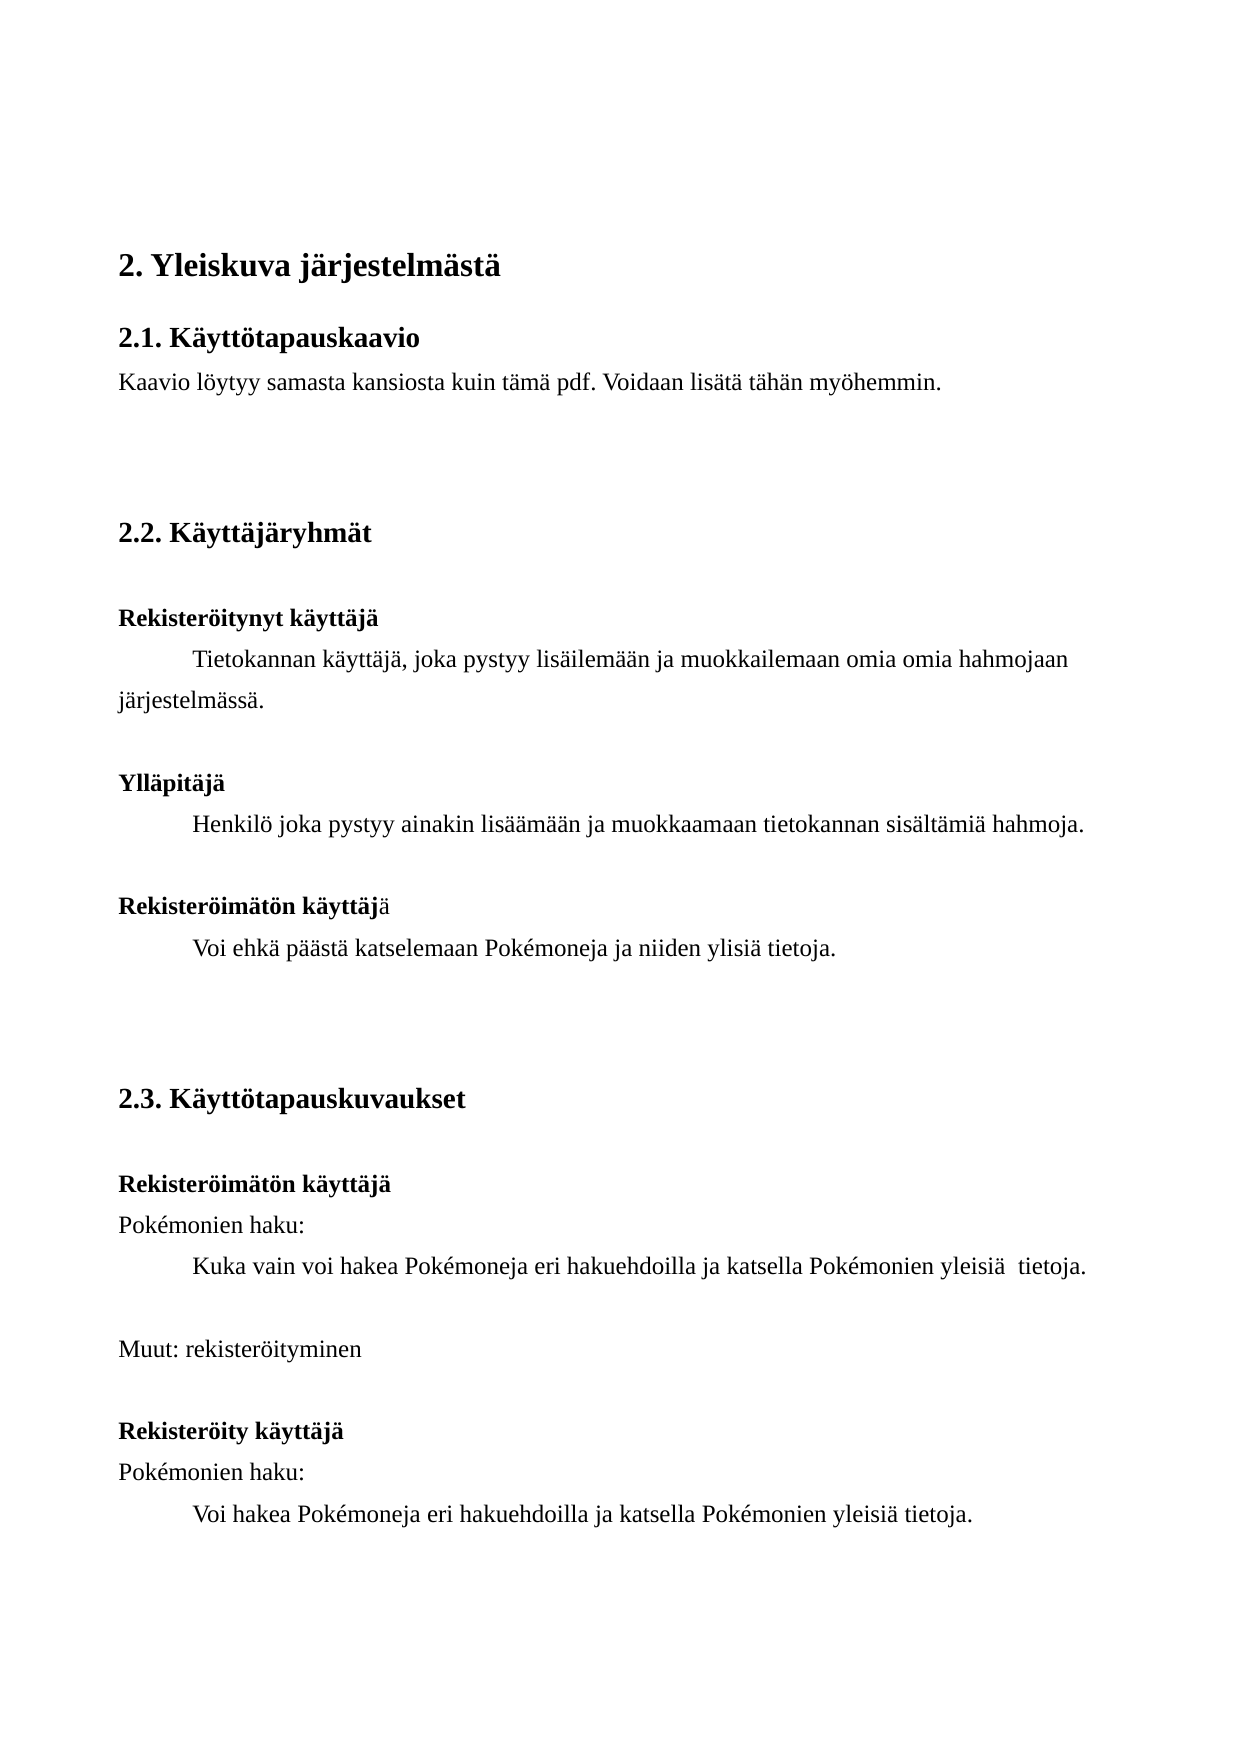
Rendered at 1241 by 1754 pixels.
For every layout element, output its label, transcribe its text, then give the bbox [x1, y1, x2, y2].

text Rekisteröimätön käyttäjä [118, 1169, 1122, 1197]
text Rekisteröitynyt käyttäjä [118, 603, 1122, 631]
subtitle 2.3. Käyttötapauskuvaukset [118, 1081, 1122, 1115]
text järjestelmässä. [118, 685, 1122, 714]
text Kaavio löytyy samasta kansiosta kuin tämä pdf. Voidaan lisätä tähän myöhemmin. [118, 367, 1122, 395]
text Rekisteröimätön käyttäjä [118, 891, 1122, 920]
text Henkilö joka pystyy ainakin lisäämään ja muokkaamaan tietokannan sisältämiä hahmoja. [118, 809, 1122, 838]
text Pokémonien haku: [118, 1210, 1122, 1239]
subtitle 2. Yleiskuva järjestelmästä [118, 245, 1122, 283]
text Voi ehkä päästä katselemaan Pokémoneja ja niiden ylisiä tietoja. [118, 933, 1122, 961]
text Ylläpitäjä [118, 768, 1122, 796]
subtitle 2.1. Käyttötapauskaavio [118, 321, 1122, 354]
text Muut: rekisteröityminen [118, 1334, 1122, 1362]
text Pokémonien haku: [118, 1457, 1122, 1486]
text Tietokannan käyttäjä, joka pystyy lisäilemään ja muokkailemaan omia omia hahmojaan [118, 644, 1122, 673]
subtitle 2.2. Käyttäjäryhmät [118, 515, 1122, 549]
text Voi hakea Pokémoneja eri hakuehdoilla ja katsella Pokémonien yleisiä tietoja. [118, 1499, 1122, 1527]
text Rekisteröity käyttäjä [118, 1416, 1122, 1445]
text Kuka vain voi hakea Pokémoneja eri hakuehdoilla ja katsella Pokémonien yleisiä tietoja. [118, 1251, 1122, 1280]
